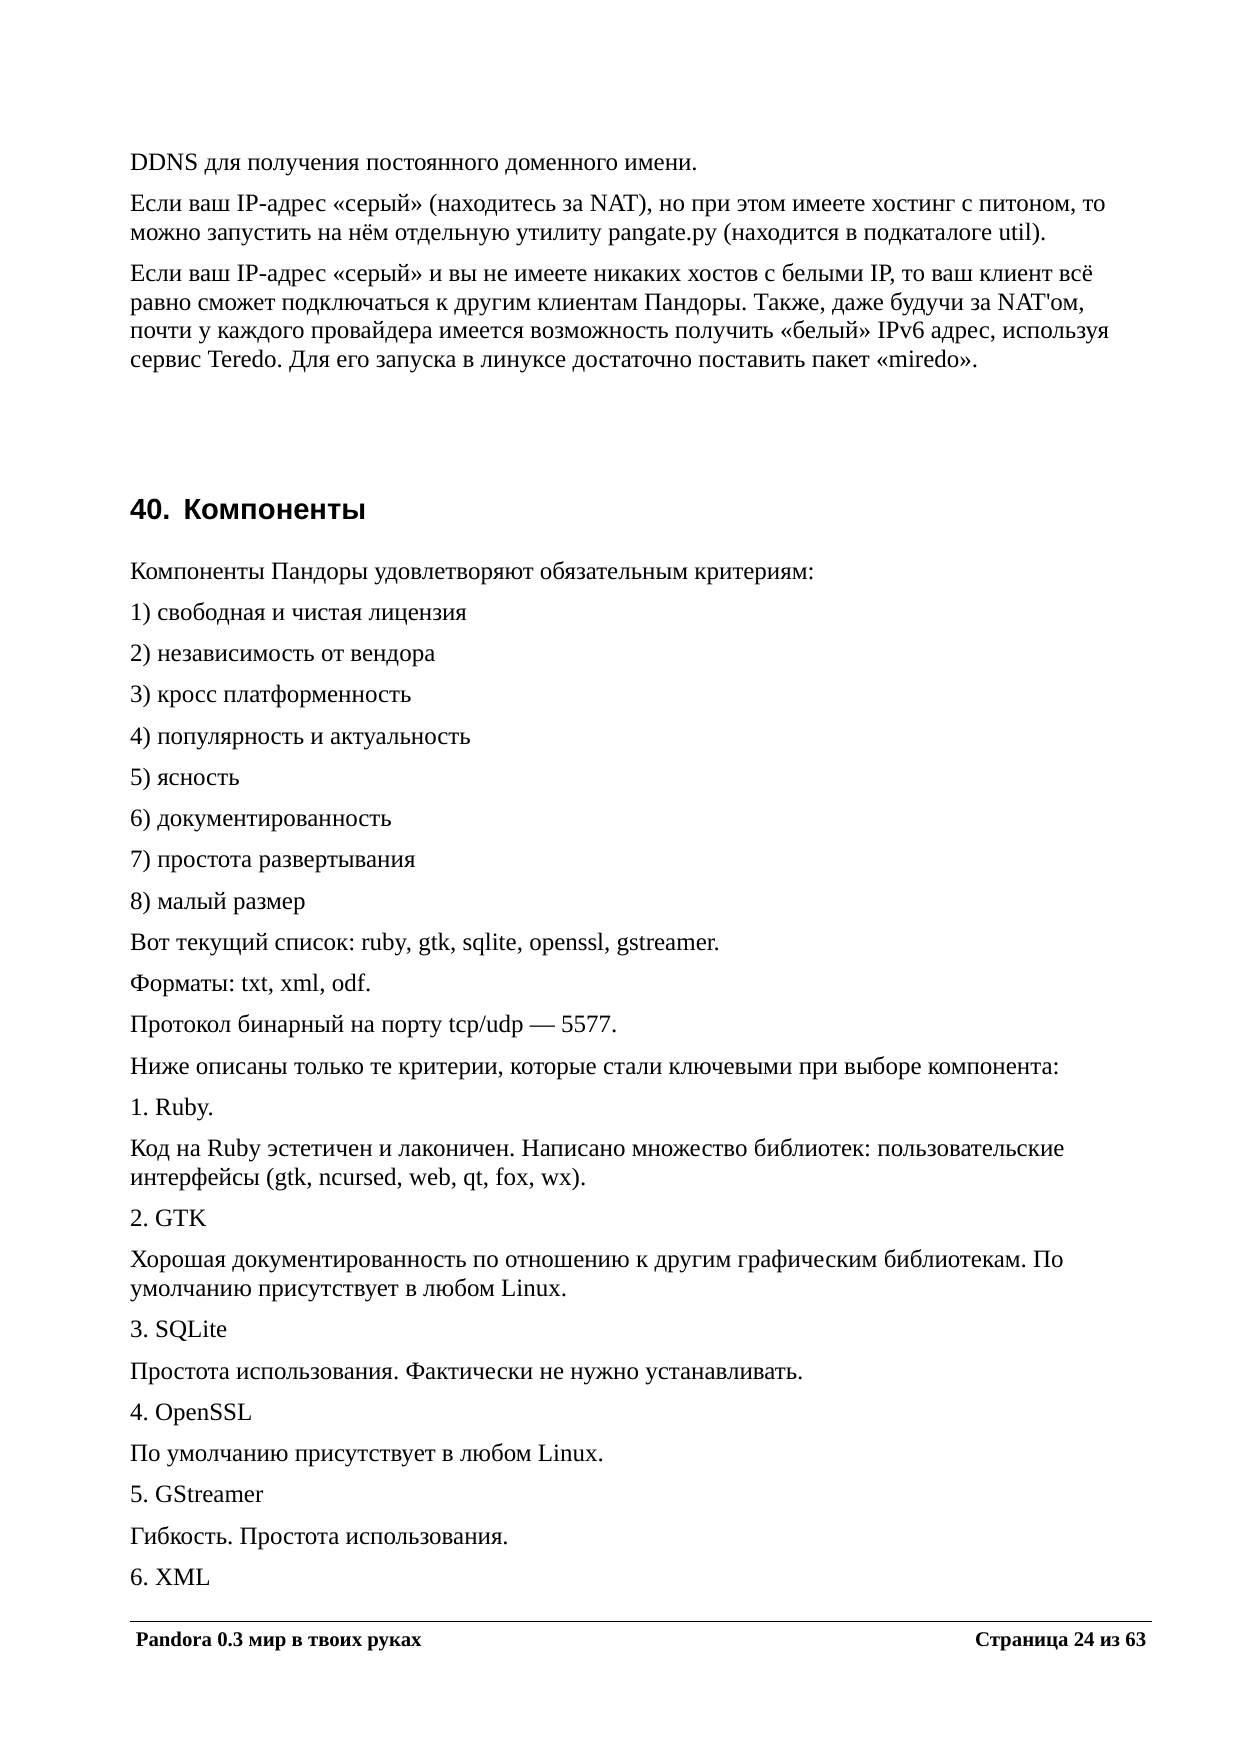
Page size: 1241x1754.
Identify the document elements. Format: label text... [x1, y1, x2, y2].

text По умолчанию присутствует в любом Linux. [130, 1438, 1152, 1467]
text Вот текущий список: ruby, gtk, sqlite, openssl, gstreamer. [130, 927, 1152, 956]
subtitle Компоненты [130, 492, 1152, 526]
text Гибкость. Простота использования. [130, 1521, 1152, 1549]
text 8) малый размер [130, 886, 1152, 914]
text DDNS для получения постоянного доменного имени. [130, 147, 1152, 176]
text 5) ясность [130, 762, 1152, 791]
text Форматы: txt, xml, odf. [130, 968, 1152, 997]
text 3. SQLite [130, 1314, 1152, 1343]
text 5. GStreamer [130, 1479, 1152, 1508]
text 3) кросс платформенность [130, 679, 1152, 708]
text 1) свободная и чистая лицензия [130, 597, 1152, 626]
text 6) документированность [130, 803, 1152, 832]
text 2. GTK [130, 1203, 1152, 1232]
text Простота использования. Фактически не нужно устанавливать. [130, 1356, 1152, 1384]
text 2) независимость от вендора [130, 638, 1152, 667]
text 1. Ruby. [130, 1092, 1152, 1121]
text Протокол бинарный на порту tcp/udp — 5577. [130, 1009, 1152, 1038]
text Хорошая документированность по отношению к другим графическим библиотекам. По умолчанию присутствует в любом Linux. [130, 1244, 1152, 1302]
text 7) простота развертывания [130, 844, 1152, 873]
text Компоненты Пандоры удовлетворяют обязательным критериям: [130, 556, 1152, 584]
text 6. XML [130, 1562, 1152, 1591]
text 4. OpenSSL [130, 1397, 1152, 1426]
text Код на Ruby эстетичен и лаконичен. Написано множество библиотек: пользовательские интерфейсы (gtk, ncursed, web, qt, fox, wx). [130, 1133, 1152, 1191]
text Ниже описаны только те критерии, которые стали ключевыми при выборе компонента: [130, 1051, 1152, 1079]
text 4) популярность и актуальность [130, 721, 1152, 749]
text Если ваш IP-адрес «серый» (находитесь за NAT), но при этом имеете хостинг с питоном, то можно запустить на нём отдельную утилиту pangate.py (находится в подкаталоге util). [130, 188, 1152, 246]
text Если ваш IP-адрес «серый» и вы не имеете никаких хостов с белыми IP, то ваш клиент всё равно сможет подключаться к другим клиентам Пандоры. Также, даже будучи за NAT'ом, почти у каждого провайдера имеется возможность получить «белый» IPv6 адрес, используя сервис Teredo. Для его запуска в линуксе достаточно поставить пакет «miredo». [130, 258, 1152, 373]
